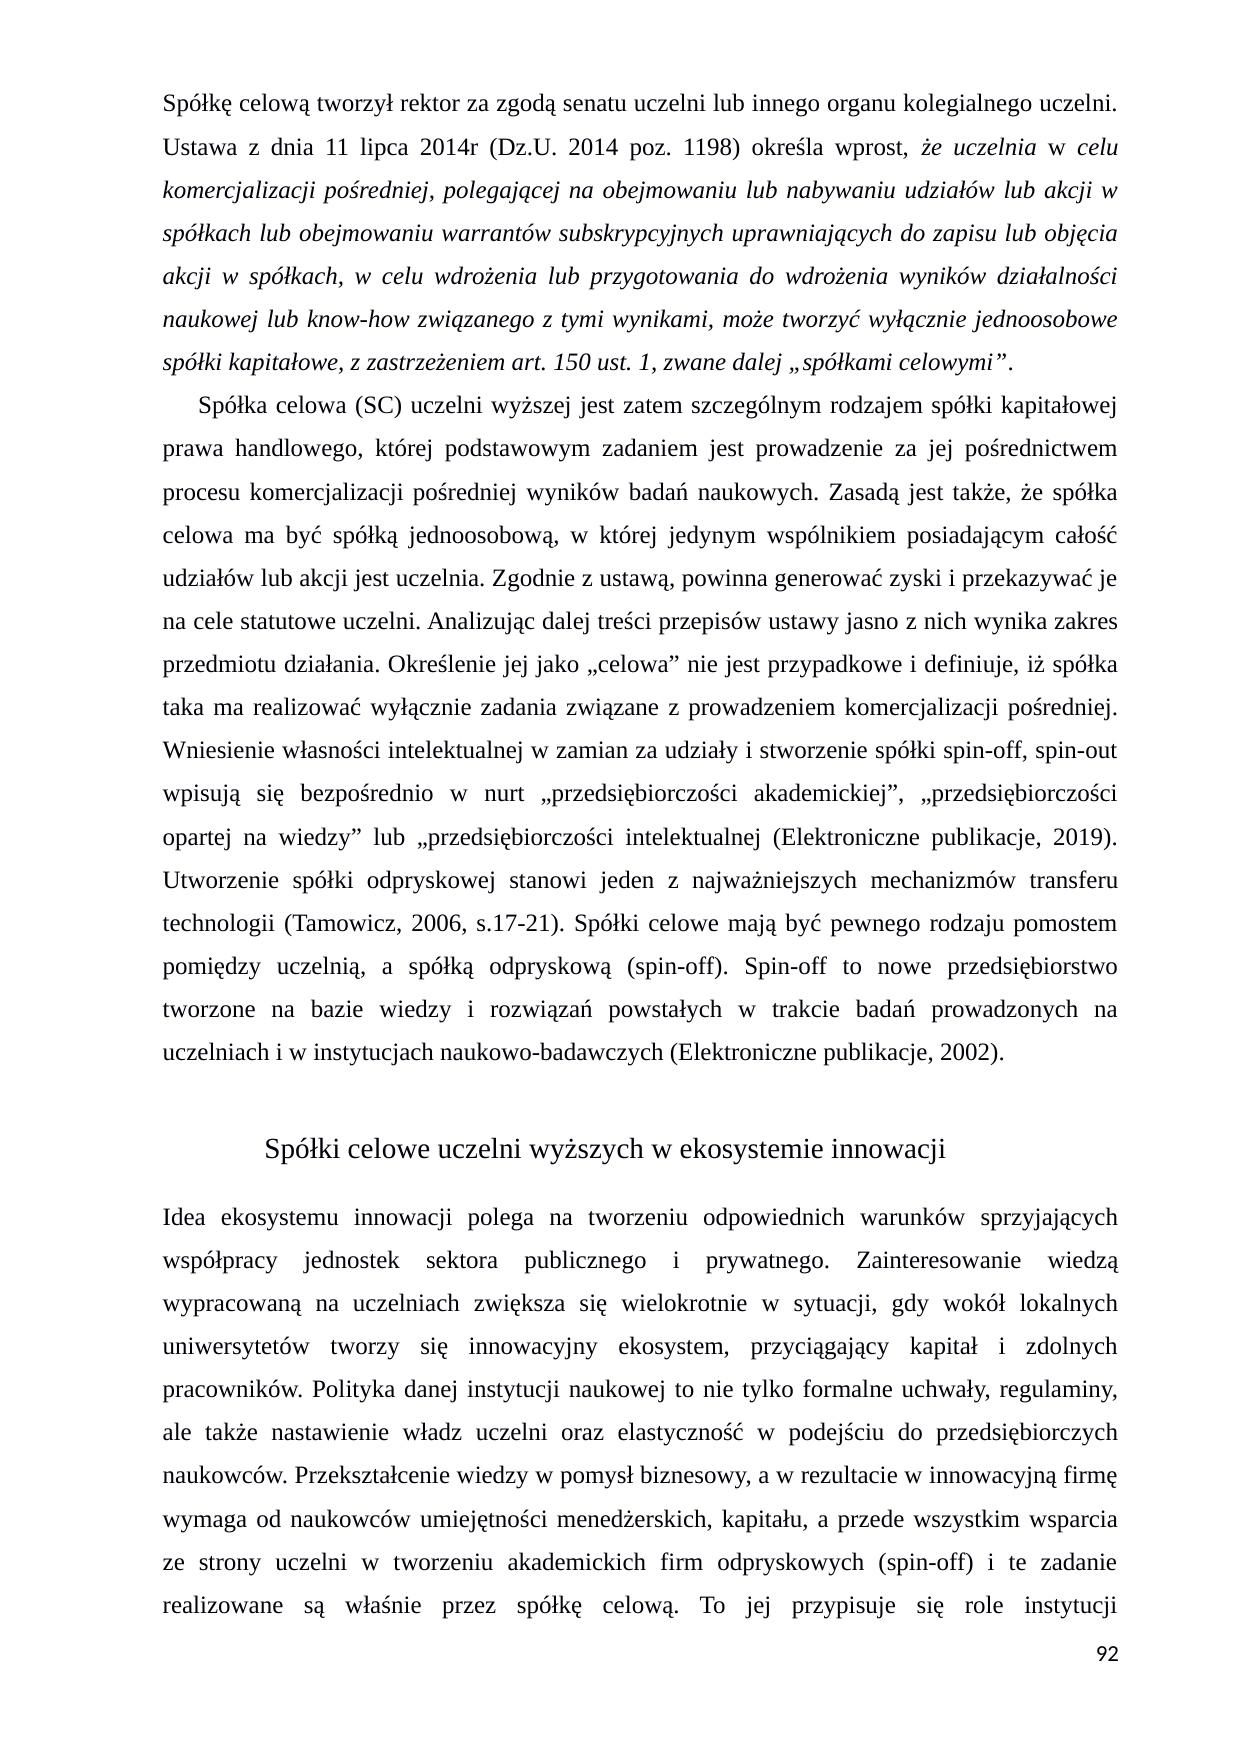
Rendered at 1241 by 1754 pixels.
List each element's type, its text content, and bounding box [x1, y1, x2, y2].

text Spółka celowa (SC) uczelni wyższej jest zatem szczególnym rodzajem spółki kapitałowej prawa handlowego, której podstawowym zadaniem jest prowadzenie za jej pośrednictwem procesu komercjalizacji pośredniej wyników badań naukowych. Zasadą jest także, że spółka celowa ma być spółką jednoosobową, w której jedynym wspólnikiem posiadającym całość udziałów lub akcji jest uczelnia. Zgodnie z ustawą, powinna generować zyski i przekazywać je na cele statutowe uczelni. Analizując dalej treści przepisów ustawy jasno z nich wynika zakres przedmiotu działania. Określenie jej jako „celowa” nie jest przypadkowe i definiuje, iż spółka taka ma realizować wyłącznie zadania związane z prowadzeniem komercjalizacji pośredniej. Wniesienie własności intelektualnej w zamian za udziały i stworzenie spółki spin-off, spin-out wpisują się bezpośrednio w nurt „przedsiębiorczości akademickiej”, „przedsiębiorczości opartej na wiedzy” lub „przedsiębiorczości intelektualnej (Elektroniczne publikacje, 2019). Utworzenie spółki odpryskowej stanowi jeden z najważniejszych mechanizmów transferu technologii (Tamowicz, 2006, s.17-21). Spółki celowe mają być pewnego rodzaju pomostem pomiędzy uczelnią, a spółką odpryskową (spin-off). Spin-off to nowe przedsiębiorstwo tworzone na bazie wiedzy i rozwiązań powstałych w trakcie badań prowadzonych na uczelniach i w instytucjach naukowo-badawczych (Elektroniczne publikacje, 2002). [162, 390, 1119, 1066]
list Spółki celowe uczelni wyższych w ekosystemie innowacji [92, 1131, 1119, 1164]
text Idea ekosystemu innowacji polega na tworzeniu odpowiednich warunków sprzyjających współpracy jednostek sektora publicznego i prywatnego. Zainteresowanie wiedzą wypracowaną na uczelniach zwiększa się wielokrotnie w sytuacji, gdy wokół lokalnych uniwersytetów tworzy się innowacyjny ekosystem, przyciągający kapitał i zdolnych pracowników. Polityka danej instytucji naukowej to nie tylko formalne uchwały, regulaminy, ale także nastawienie władz uczelni oraz elastyczność w podejściu do przedsiębiorczych naukowców. Przekształcenie wiedzy w pomysł biznesowy, a w rezultacie w innowacyjną firmę wymaga od naukowców umiejętności menedżerskich, kapitału, a przede wszystkim wsparcia ze strony uczelni w tworzeniu akademickich firm odpryskowych (spin-off) i te zadanie realizowane są właśnie przez spółkę celową. To jej przypisuje się role instytucji [162, 1202, 1119, 1619]
text Spółkę celową tworzył rektor za zgodą senatu uczelni lub innego organu kolegialnego uczelni. Ustawa z dnia 11 lipca 2014r (Dz.U. 2014 poz. 1198) określa wprost, że uczelnia w celu komercjalizacji pośredniej, polegającej na obejmowaniu lub nabywaniu udziałów lub akcji w spółkach lub obejmowaniu warrantów subskrypcyjnych uprawniających do zapisu lub objęcia akcji w spółkach, w celu wdrożenia lub przygotowania do wdrożenia wyników działalności naukowej lub know-how związanego z tymi wynikami, może tworzyć wyłącznie jednoosobowe spółki kapitałowe, z zastrzeżeniem art. 150 ust. 1, zwane dalej „spółkami celowymi”. [162, 88, 1119, 376]
